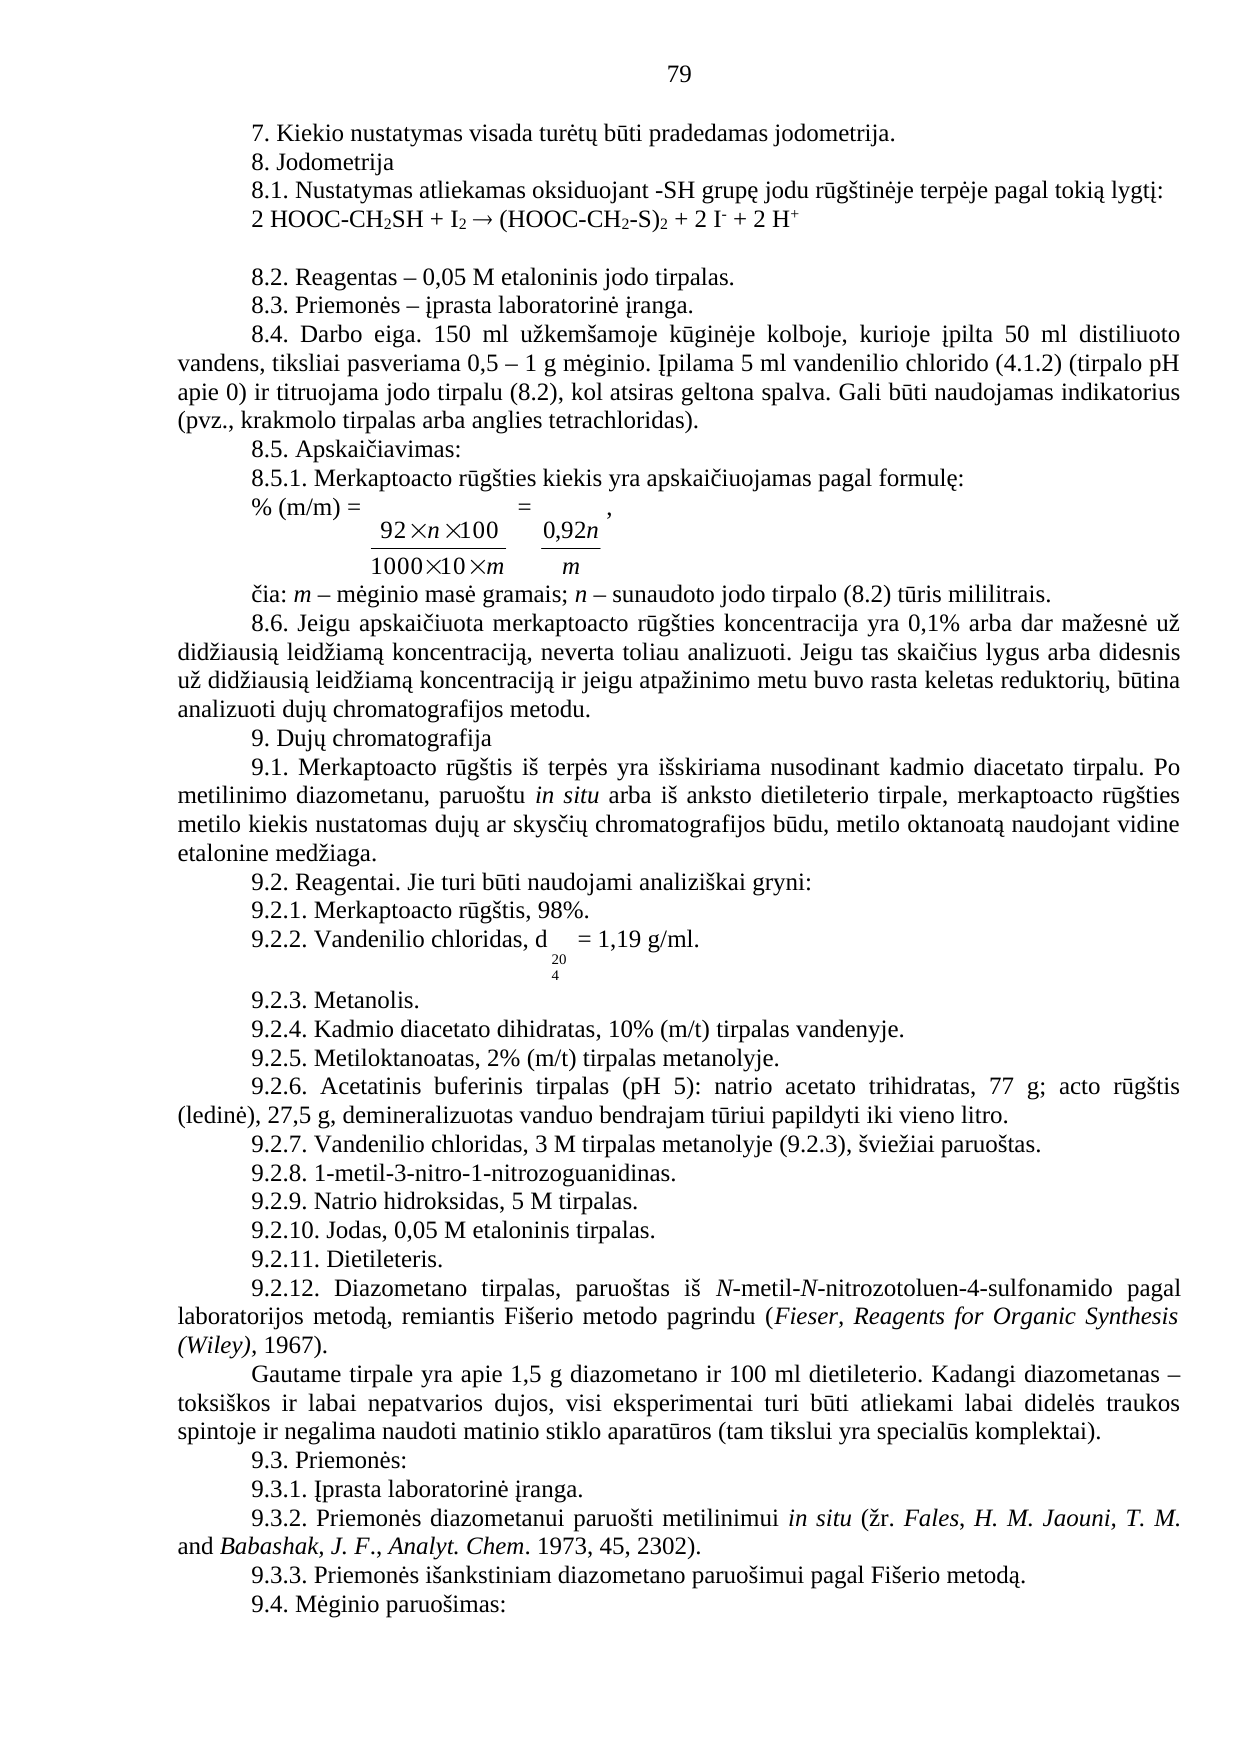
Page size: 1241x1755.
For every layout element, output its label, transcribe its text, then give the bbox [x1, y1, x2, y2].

text 9.2.5. Metiloktanoatas, 2% (m/t) tirpalas metanolyje. [177, 1043, 1181, 1071]
text 9.3.3. Priemonės išankstiniam diazometano paruošimui pagal Fišerio metodą. [177, 1560, 1181, 1589]
text 9.2.8. 1-metil-3-nitro-1-nitrozoguanidinas. [177, 1158, 1181, 1186]
text 8. Jodometrija [177, 147, 1181, 176]
text 9.2.10. Jodas, 0,05 M etaloninis tirpalas. [177, 1215, 1181, 1244]
text 9.2.6. Acetatinis buferinis tirpalas (pH 5): natrio acetato trihidratas, 77 g; acto rūgštis (ledinė), 27,5 g, demineralizuotas vanduo bendrajam tūriui papildyti iki vieno litro. [177, 1071, 1181, 1129]
text Gautame tirpale yra apie 1,5 g diazometano ir 100 ml dietileterio. Kadangi diazometanas – toksiškos ir labai nepatvarios dujos, visi eksperimentai turi būti atliekami labai didelės traukos spintoje ir negalima naudoti matinio stiklo aparatūros (tam tikslui yra specialūs komplektai). [177, 1359, 1181, 1445]
text 8.2. Reagentas – 0,05 M etaloninis jodo tirpalas. [177, 262, 1181, 291]
text 9.2.2. Vandenilio chloridas, d = 1,19 g/ml. [177, 924, 1181, 985]
text 9.3. Priemonės: [177, 1445, 1181, 1474]
text 8.5.1. Merkaptoacto rūgšties kiekis yra apskaičiuojamas pagal formulę: [177, 463, 1181, 492]
text 9.3.1. Įprasta laboratorinė įranga. [177, 1474, 1181, 1503]
text 8.1. Nustatymas atliekamas oksiduojant -SH grupę jodu rūgštinėje terpėje pagal tokią lygtį: [177, 176, 1181, 204]
text 9.2.4. Kadmio diacetato dihidratas, 10% (m/t) tirpalas vandenyje. [177, 1014, 1181, 1043]
text 8.5. Apskaičiavimas: [177, 434, 1181, 463]
text 9.2.9. Natrio hidroksidas, 5 M tirpalas. [177, 1186, 1181, 1215]
text 8.3. Priemonės – įprasta laboratorinė įranga. [177, 291, 1181, 319]
text 9.1. Merkaptoacto rūgštis iš terpės yra išskiriama nusodinant kadmio diacetato tirpalu. Po metilinimo diazometanu, paruoštu in situ arba iš anksto dietileterio tirpale, merkaptoacto rūgšties metilo kiekis nustatomas dujų ar skysčių chromatografijos būdu, metilo oktanoatą naudojant vidine etalonine medžiaga. [177, 752, 1181, 867]
text 2 HOOC-CH2SH + I2  (HOOC-CH2-S)2 + 2 I- + 2 H+ [177, 204, 1181, 233]
text 7. Kiekio nustatymas visada turėtų būti pradedamas jodometrija. [177, 118, 1181, 147]
text 9.3.2. Priemonės diazometanui paruošti metilinimui in situ (žr. Fales, H. M. Jaouni, T. M. and Babashak, J. F., Analyt. Chem. 1973, 45, 2302). [177, 1503, 1181, 1560]
text čia: m – mėginio masė gramais; n – sunaudoto jodo tirpalo (8.2) tūris mililitrais. [177, 579, 1181, 608]
text 9. Dujų chromatografija [177, 723, 1181, 752]
text 9.2.12. Diazometano tirpalas, paruoštas iš N-metil-N-nitrozotoluen-4-sulfonamido pagal laboratorijos metodą, remiantis Fišerio metodo pagrindu (Fieser, Reagents for Organic Synthesis (Wiley), 1967). [177, 1273, 1181, 1359]
text 9.2. Reagentai. Jie turi būti naudojami analiziškai gryni: [177, 867, 1181, 896]
text 9.2.3. Metanolis. [177, 985, 1181, 1014]
text 9.4. Mėginio paruošimas: [177, 1589, 1181, 1618]
text 8.4. Darbo eiga. 150 ml užkemšamoje kūginėje kolboje, kurioje įpilta 50 ml distiliuoto vandens, tiksliai pasveriama 0,5 – 1 g mėginio. Įpilama 5 ml vandenilio chlorido (4.1.2) (tirpalo pH apie 0) ir titruojama jodo tirpalu (8.2), kol atsiras geltona spalva. Gali būti naudojamas indikatorius (pvz., krakmolo tirpalas arba anglies tetrachloridas). [177, 319, 1181, 434]
text % (m/m) = = , [177, 492, 1181, 579]
text 9.2.7. Vandenilio chloridas, 3 M tirpalas metanolyje (9.2.3), šviežiai paruoštas. [177, 1129, 1181, 1158]
text 9.2.11. Dietileteris. [177, 1244, 1181, 1273]
text 9.2.1. Merkaptoacto rūgštis, 98%. [177, 896, 1181, 924]
text 8.6. Jeigu apskaičiuota merkaptoacto rūgšties koncentracija yra 0,1% arba dar mažesnė už didžiausią leidžiamą koncentraciją, neverta toliau analizuoti. Jeigu tas skaičius lygus arba didesnis už didžiausią leidžiamą koncentraciją ir jeigu atpažinimo metu buvo rasta keletas reduktorių, būtina analizuoti dujų chromatografijos metodu. [177, 608, 1181, 723]
